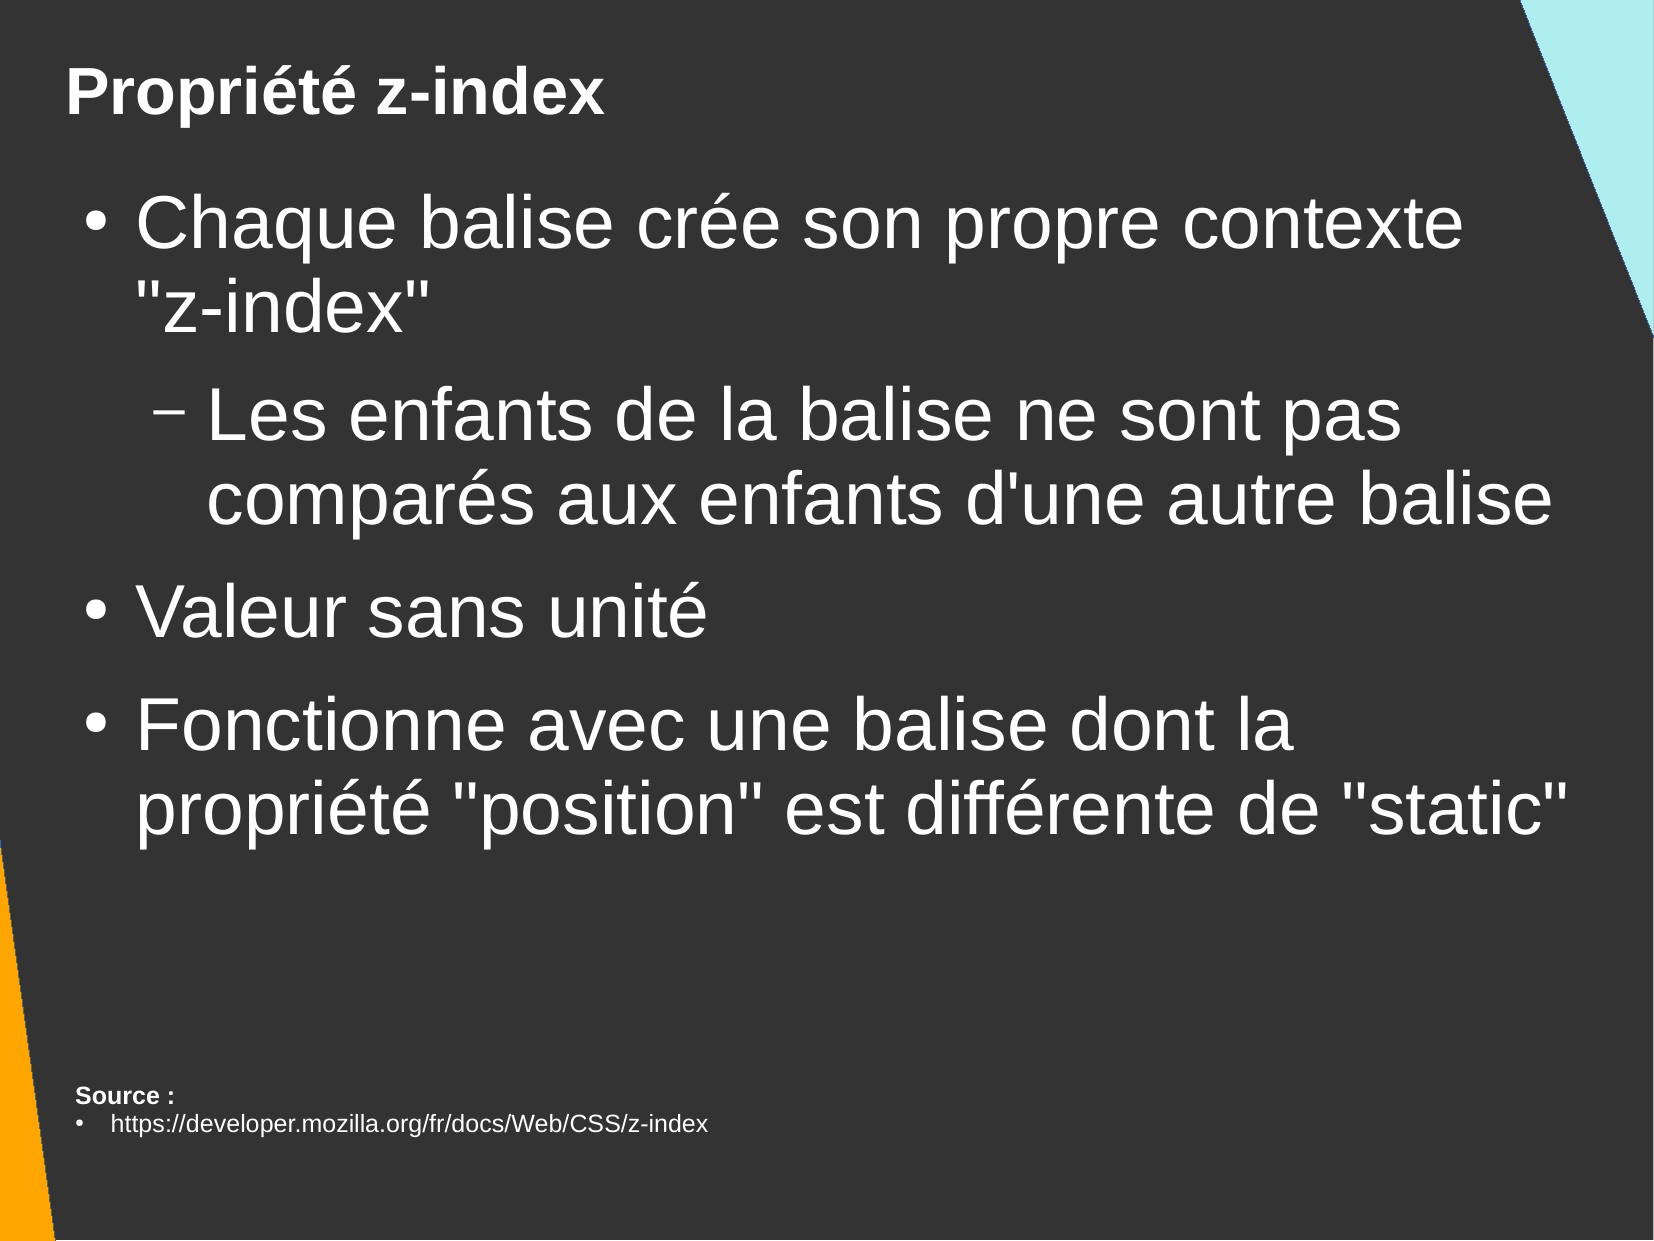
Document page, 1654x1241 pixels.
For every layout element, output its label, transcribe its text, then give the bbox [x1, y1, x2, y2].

text_box [1520, 0, 1654, 338]
text_box [0, 839, 56, 1241]
list Chaque balise crée son propre contexte "z-index" Les enfants de la balise ne sont pas comparés aux enfants d'une autre balise Valeur sans unité Fonctionne avec une balise dont la propriété "position" est différente de "static" [64, 180, 1604, 1028]
title Propriété z-index [64, 54, 1553, 135]
text_box Source : https://developer.mozilla.org/fr/docs/Web/CSS/z-index [60, 1074, 1546, 1217]
